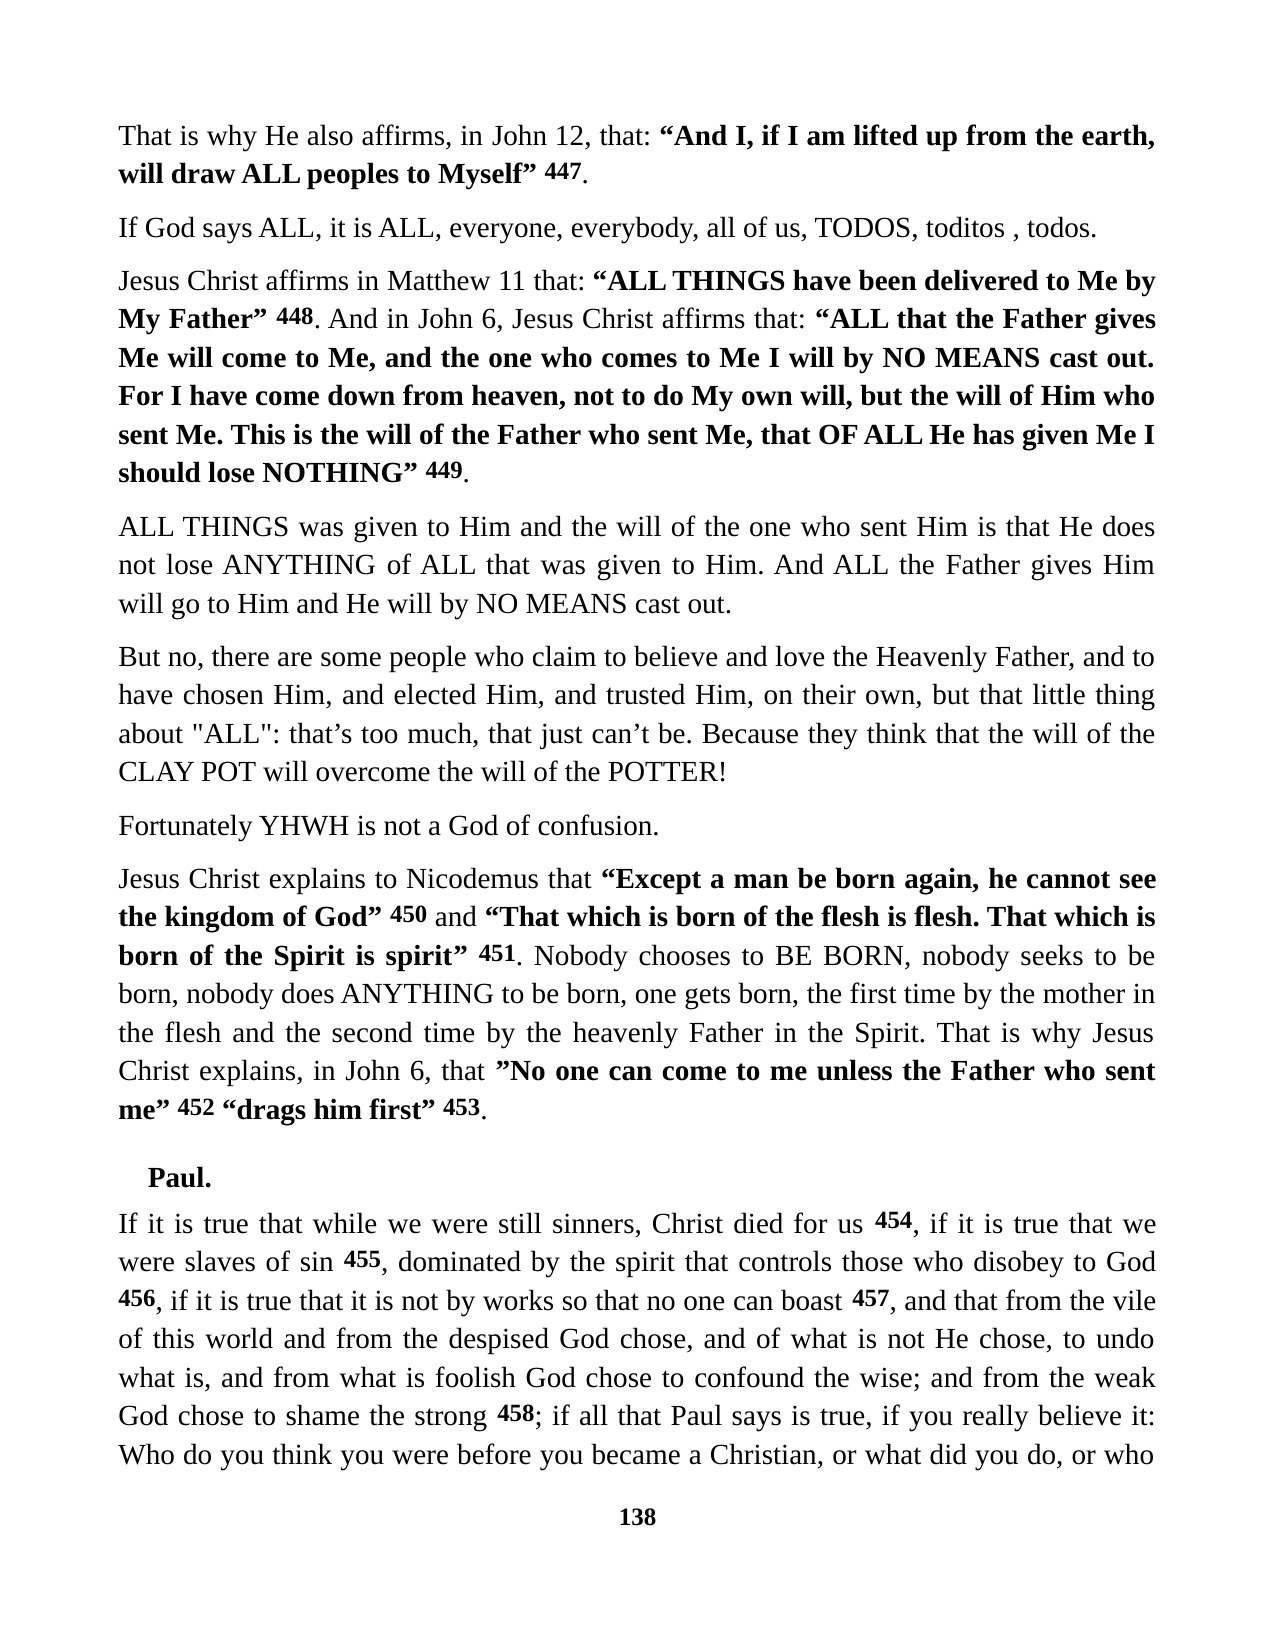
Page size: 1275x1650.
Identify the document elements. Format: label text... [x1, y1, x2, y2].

text If it is true that while we were still sinners, Christ died for us , if it is true that we were slaves of sin , dominated by the spirit that controls those who disobey to God , if it is true that it is not by works so that no one can boast , and that from the vile of this world and from the despised God chose, and of what is not He chose, to undo what is, and from what is foolish God chose to confound the wise; and from the weak God chose to shame the strong ; if all that Paul says is true, if you really believe it: Who do you think you were before you became a Christian, or what did you do, or who [118, 1206, 1157, 1471]
text Jesus Christ affirms in Matthew 11 that: “ALL THINGS have been delivered to Me by My Father” . And in John 6, Jesus Christ affirms that: “ALL that the Father gives Me will come to Me, and the one who comes to Me I will by NO MEANS cast out. For I have come down from heaven, not to do My own will, but the will of Him who sent Me. This is the will of the Father who sent Me, that OF ALL He has given Me I should lose NOTHING” . [118, 263, 1157, 489]
text Fortunately YHWH is not a God of confusion. [118, 808, 1157, 841]
text If God says ALL, it is ALL, everyone, everybody, all of us, TODOS, toditos , todos. [118, 210, 1157, 243]
subtitle Paul. [148, 1160, 1157, 1193]
text But no, there are some people who claim to believe and love the Heavenly Father, and to have chosen Him, and elected Him, and trusted Him, on their own, but that little thing about "ALL": that’s too much, that just can’t be. Because they think that the will of the CLAY POT will overcome the will of the POTTER! [118, 639, 1157, 788]
text Jesus Christ explains to Nicodemus that “Except a man be born again, he cannot see the kingdom of God” and “That which is born of the flesh is flesh. That which is born of the Spirit is spirit” . Nobody chooses to BE BORN, nobody seeks to be born, nobody does ANYTHING to be born, one gets born, the first time by the mother in the flesh and the second time by the heavenly Father in the Spirit. That is why Jesus Christ explains, in John 6, that ”No one can come to me unless the Father who sent me” “drags him first” . [118, 861, 1157, 1126]
text ALL THINGS was given to Him and the will of the one who sent Him is that He does not lose ANYTHING of ALL that was given to Him. And ALL the Father gives Him will go to Him and He will by NO MEANS cast out. [118, 509, 1157, 619]
text That is why He also affirms, in John 12, that: “And I, if I am lifted up from the earth, will draw ALL peoples to Myself” . [118, 118, 1157, 190]
